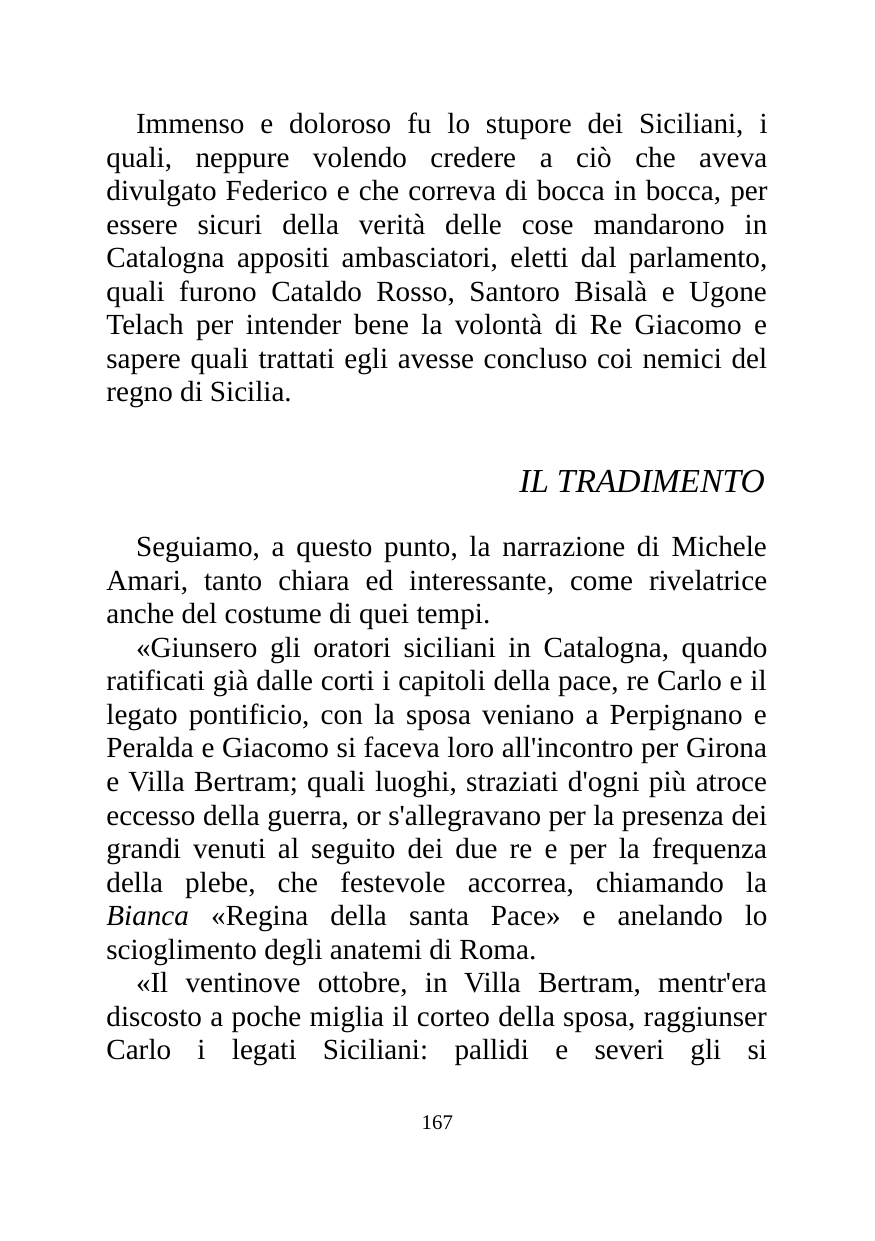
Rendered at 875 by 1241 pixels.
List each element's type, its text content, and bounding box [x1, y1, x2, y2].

text Seguiamo, a questo punto, la narrazione di Michele Amari, tanto chiara ed interessante, come rivelatrice anche del costume di quei tempi. [106, 529, 768, 630]
text «Il ventinove ottobre, in Villa Bertram, mentr'era discosto a poche miglia il corteo della sposa, raggiunser Carlo i legati Siciliani: pallidi e severi gli si [106, 965, 768, 1066]
text Immenso e doloroso fu lo stupore dei Siciliani, i quali, neppure volendo credere a ciò che aveva divulgato Federico e che correva di bocca in bocca, per essere sicuri della verità delle cose mandarono in Catalogna appositi ambasciatori, eletti dal parlamento, quali furono Cataldo Rosso, Santoro Bisalà e Ugone Telach per intender bene la volontà di Re Giacomo e sapere quali trattati egli avesse concluso coi nemici del regno di Sicilia. [106, 106, 768, 408]
subtitle IL TRADIMENTO [106, 461, 768, 500]
text «Giunsero gli oratori siciliani in Catalogna, quando ratificati già dalle corti i capitoli della pace, re Carlo e il legato pontificio, con la sposa veniano a Perpignano e Peralda e Giacomo si faceva loro all'incontro per Girona e Villa Bertram; quali luoghi, straziati d'ogni più atroce eccesso della guerra, or s'allegravano per la presenza dei grandi venuti al seguito dei due re e per la frequenza della plebe, che festevole accorrea, chiamando la Bianca «Regina della santa Pace» e anelando lo scioglimento degli anatemi di Roma. [106, 630, 768, 965]
